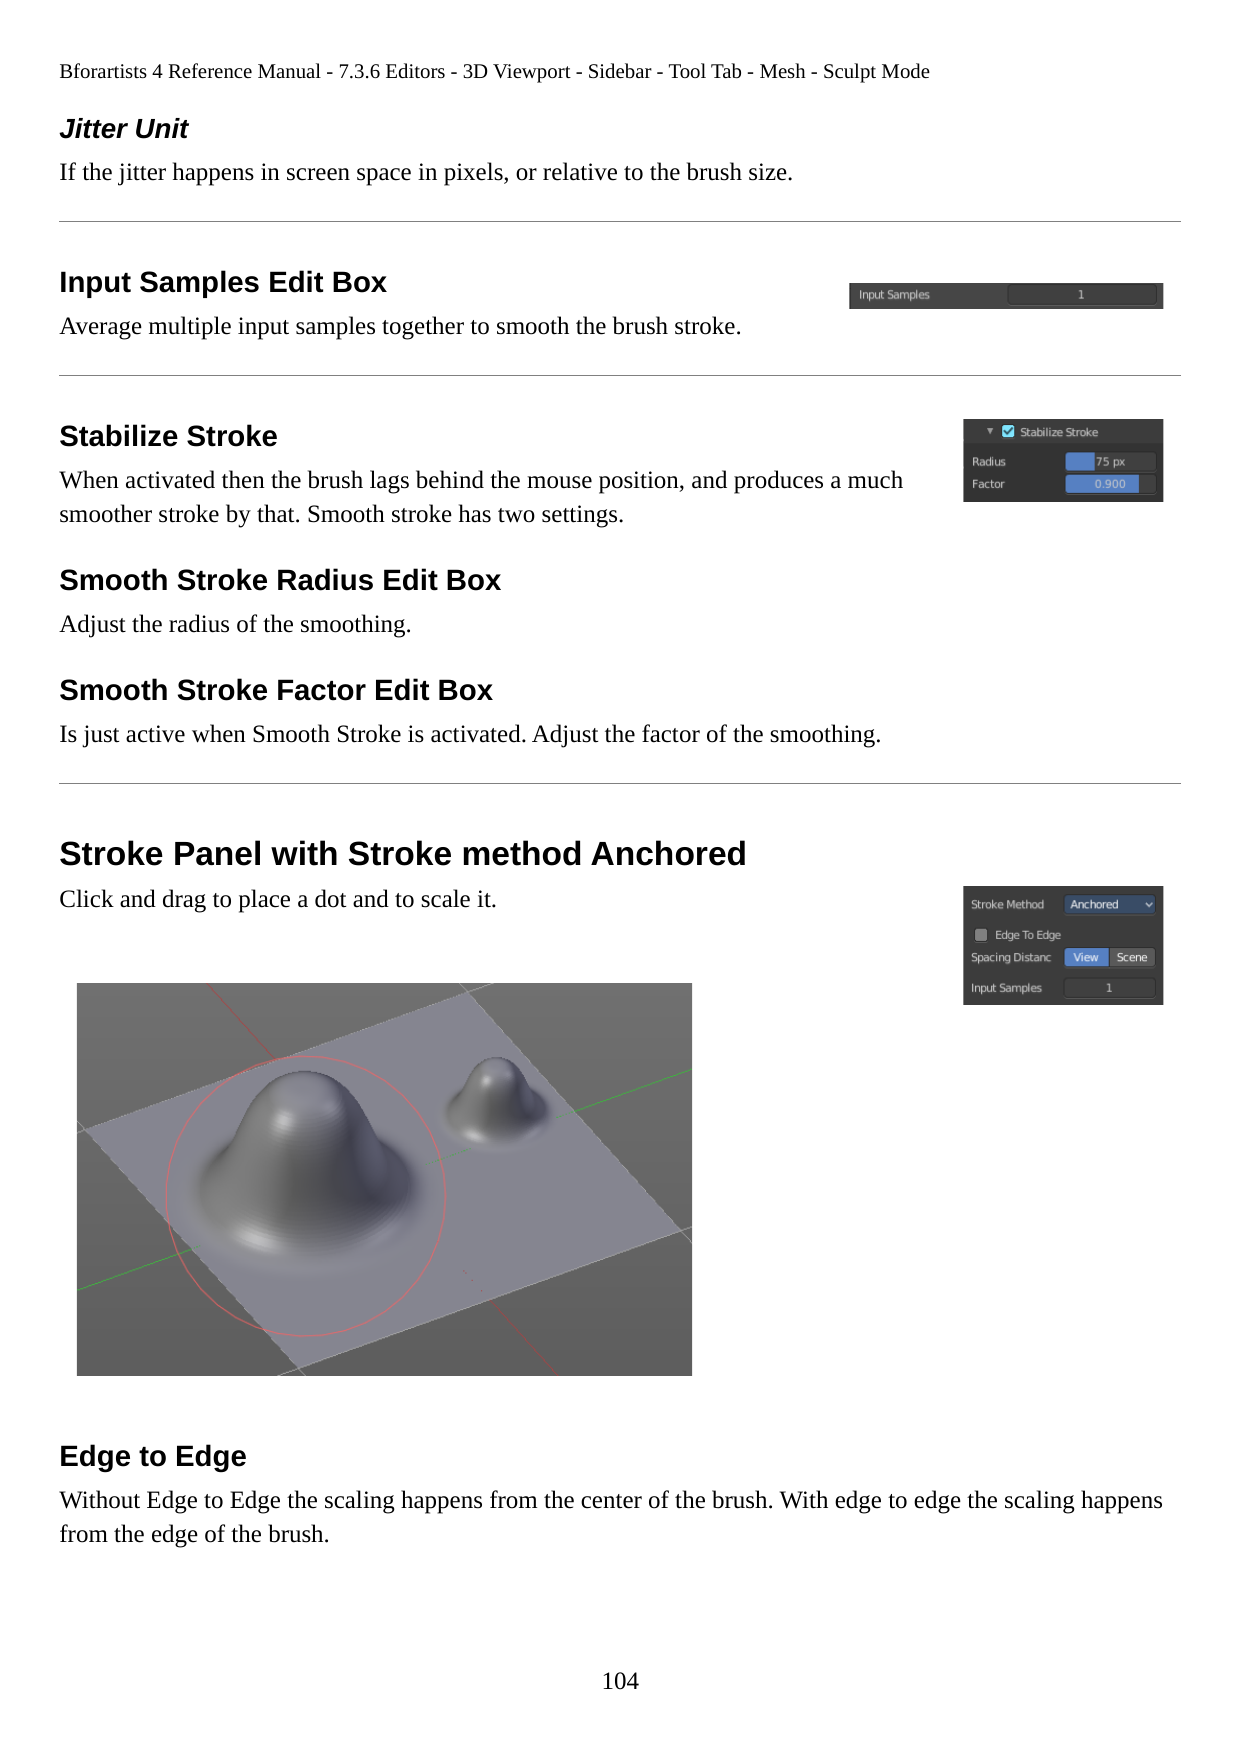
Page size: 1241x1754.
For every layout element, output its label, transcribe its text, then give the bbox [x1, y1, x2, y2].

subtitle Stabilize Stroke [59, 419, 963, 453]
text When activated then the brush lags behind the mouse position, and produces a much smoother stroke by that. Smooth stroke has two settings. [59, 465, 1181, 528]
subtitle Smooth Stroke Factor Edit Box [59, 673, 1181, 707]
text Without Edge to Edge the scaling happens from the center of the brush. With edge to edge the scaling happens from the edge of the brush. [59, 1485, 1181, 1548]
text Is just active when Smooth Stroke is activated. Adjust the factor of the smoothing. [59, 719, 1181, 748]
text If the jitter happens in screen space in pixels, or relative to the brush size. [59, 157, 1181, 186]
subtitle [1164, 419, 1181, 453]
subtitle Jitter Unit [59, 113, 1181, 144]
subtitle Smooth Stroke Radius Edit Box [59, 563, 1181, 597]
text Click and drag to place a dot and to scale it. [59, 884, 1181, 913]
picture [963, 419, 1164, 502]
picture [76, 983, 693, 1376]
subtitle Stroke Panel with Stroke method Anchored [59, 833, 1181, 872]
text Adjust the radius of the smoothing. [59, 609, 1181, 638]
picture [963, 886, 1164, 1005]
subtitle Edge to Edge [59, 1439, 1181, 1473]
picture [849, 283, 1164, 309]
text Average multiple input samples together to smooth the brush stroke. [59, 311, 1181, 340]
subtitle Input Samples Edit Box [59, 265, 1181, 298]
